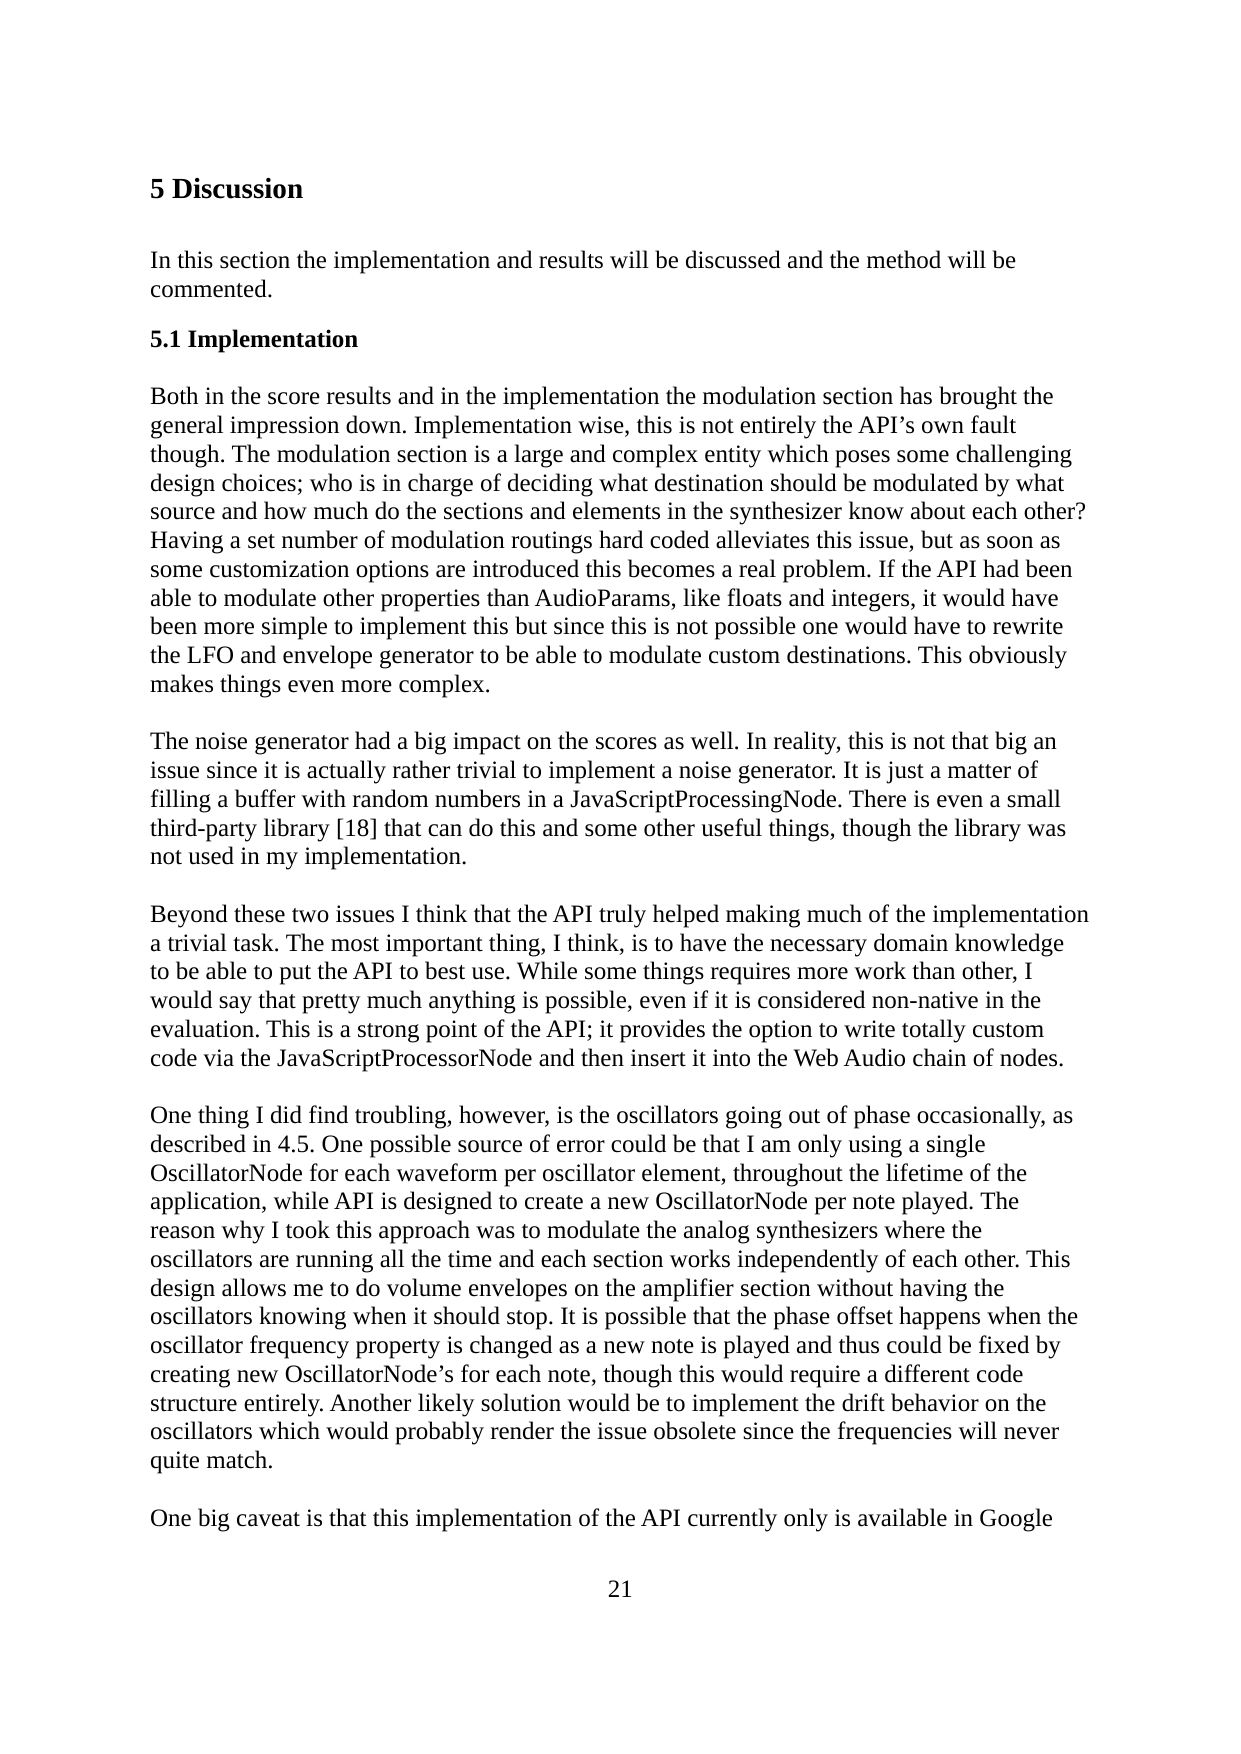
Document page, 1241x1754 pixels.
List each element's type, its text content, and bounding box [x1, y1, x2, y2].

text One thing I did find troubling, however, is the oscillators going out of phase occasionally, as described in 4.5. One possible source of error could be that I am only using a single OscillatorNode for each waveform per oscillator element, throughout the lifetime of the application, while API is designed to create a new OscillatorNode per note played. The reason why I took this approach was to modulate the analog synthesizers where the oscillators are running all the time and each section works independently of each other. This design allows me to do volume envelopes on the amplifier section without having the oscillators knowing when it should stop. It is possible that the phase offset happens when the oscillator frequency property is changed as a new note is played and thus could be fixed by creating new OscillatorNode’s for each note, though this would require a different code structure entirely. Another likely solution would be to implement the drift behavior on the oscillators which would probably render the issue obsolete since the frequencies will never quite match. [150, 1100, 1090, 1474]
text In this section the implementation and results will be discussed and the method will be commented. [150, 246, 1090, 303]
subtitle 5 Discussion [150, 171, 1090, 204]
text One big caveat is that this implementation of the API currently only is available in Google [150, 1503, 1090, 1531]
subtitle 5.1 Implementation [150, 324, 1090, 353]
text Both in the score results and in the implementation the modulation section has brought the general impression down. Implementation wise, this is not entirely the API’s own fault though. The modulation section is a large and complex entity which poses some challenging design choices; who is in charge of deciding what destination should be modulated by what source and how much do the sections and elements in the synthesizer know about each other? Having a set number of modulation routings hard coded alleviates this issue, but as soon as some customization options are introduced this becomes a real problem. If the API had been able to modulate other properties than AudioParams, like floats and integers, it would have been more simple to implement this but since this is not possible one would have to rewrite the LFO and envelope generator to be able to modulate custom destinations. This obviously makes things even more complex. [150, 381, 1090, 698]
text Beyond these two issues I think that the API truly helped making much of the implementation a trivial task. The most important thing, I think, is to have the necessary domain knowledge to be able to put the API to best use. While some things requires more work than other, I would say that pretty much anything is possible, even if it is considered non-native in the evaluation. This is a strong point of the API; it provides the option to write totally custom code via the JavaScriptProcessorNode and then insert it into the Web Audio chain of nodes. [150, 899, 1090, 1071]
text The noise generator had a big impact on the scores as well. In reality, this is not that big an issue since it is actually rather trivial to implement a noise generator. It is just a matter of filling a buffer with random numbers in a JavaScriptProcessingNode. There is even a small third-party library [18] that can do this and some other useful things, though the library was not used in my implementation. [150, 726, 1090, 870]
